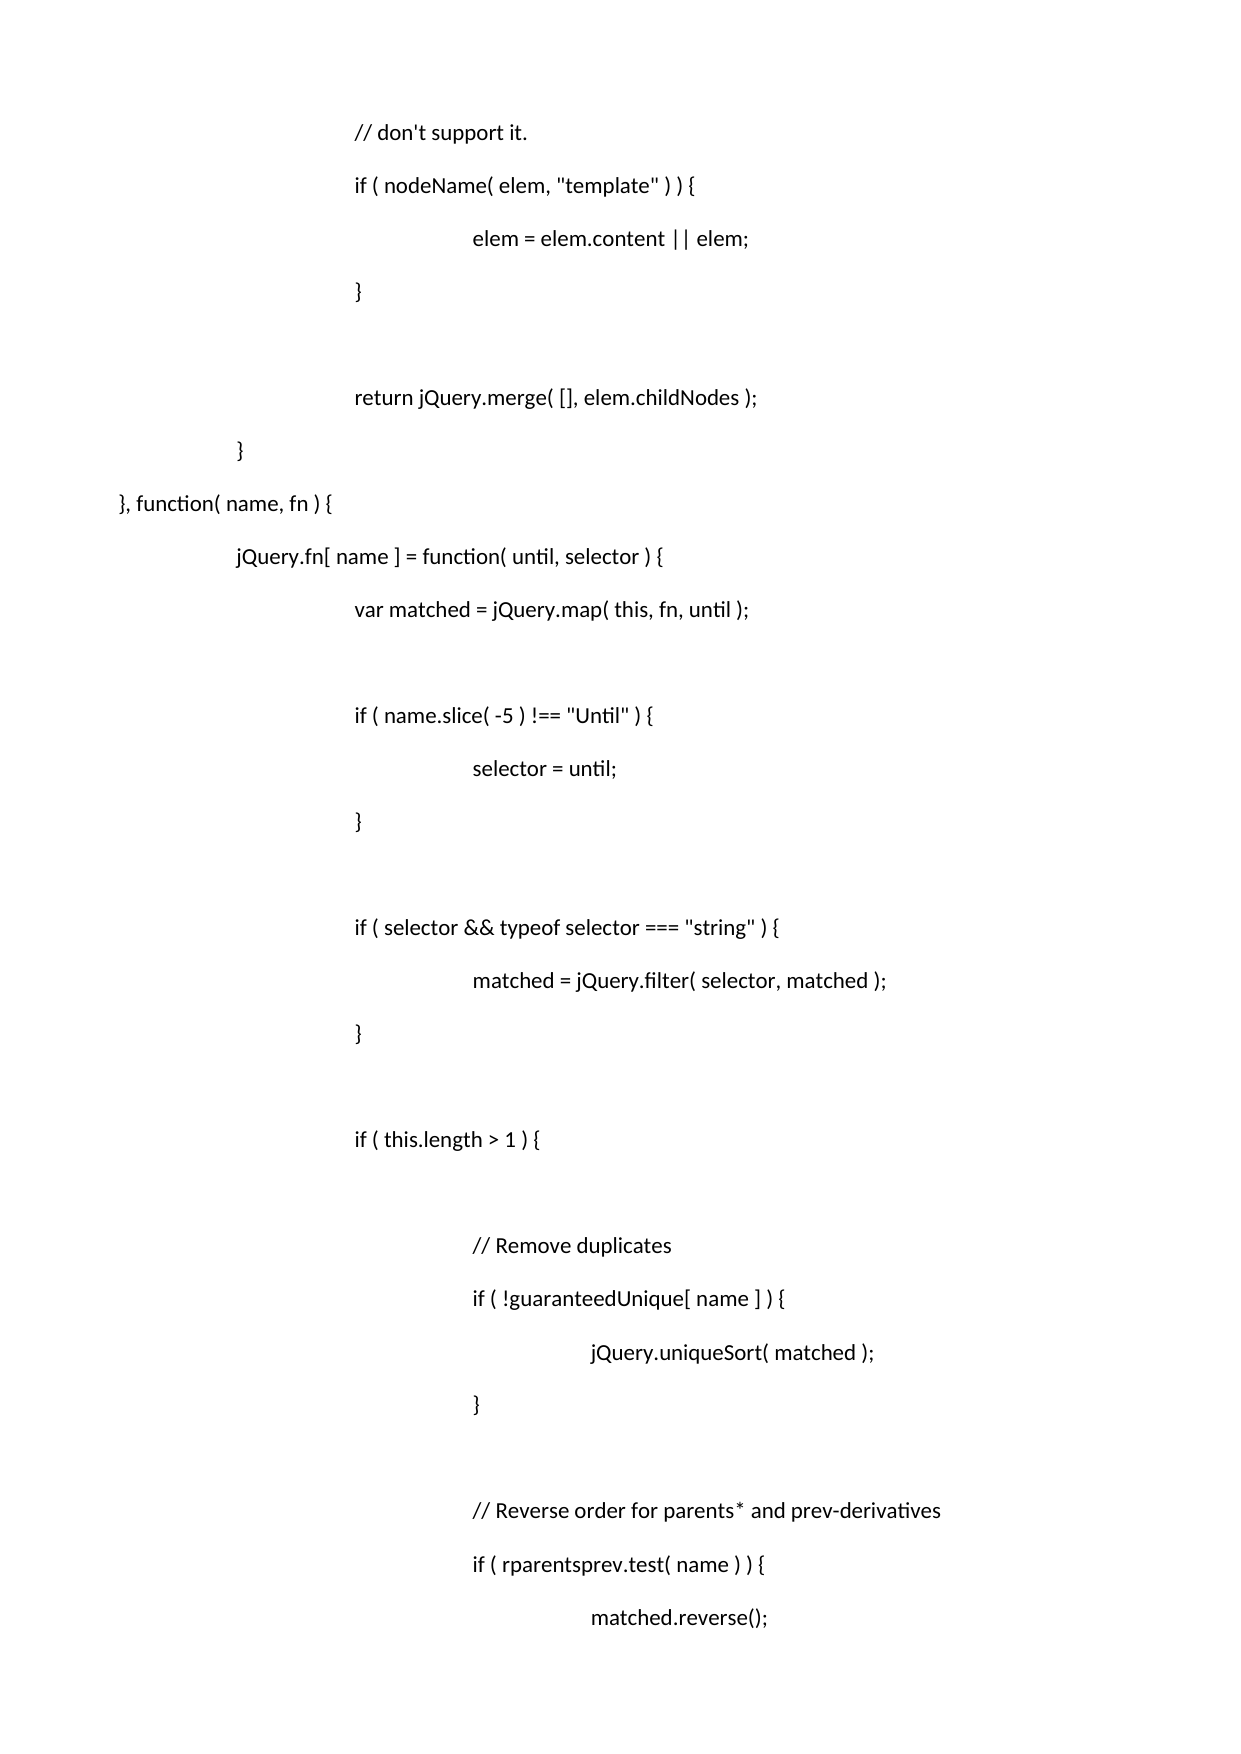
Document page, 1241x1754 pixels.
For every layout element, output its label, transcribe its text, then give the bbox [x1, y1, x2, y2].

text } [118, 1019, 1122, 1047]
text } [118, 277, 1122, 305]
text matched.reverse(); [118, 1603, 1122, 1631]
text if ( this.length > 1 ) { [118, 1126, 1122, 1153]
text return jQuery.merge( [], elem.childNodes ); [118, 383, 1122, 411]
text if ( nodeName( elem, "template" ) ) { [118, 171, 1122, 199]
text var matched = jQuery.map( this, fn, until ); [118, 595, 1122, 623]
text if ( !guaranteedUnique[ name ] ) { [118, 1284, 1122, 1313]
text jQuery.fn[ name ] = function( until, selector ) { [118, 542, 1122, 570]
text matched = jQuery.filter( selector, matched ); [118, 966, 1122, 994]
text elem = elem.content || elem; [118, 224, 1122, 252]
text // Reverse order for parents* and prev-derivatives [118, 1497, 1122, 1525]
text } [118, 1391, 1122, 1419]
text // don't support it. [118, 118, 1122, 146]
text }, function( name, fn ) { [118, 489, 1122, 517]
text } [118, 436, 1122, 464]
text if ( selector && typeof selector === "string" ) { [118, 913, 1122, 941]
text if ( rparentsprev.test( name ) ) { [118, 1550, 1122, 1578]
text } [118, 807, 1122, 835]
text selector = until; [118, 754, 1122, 782]
text jQuery.uniqueSort( matched ); [118, 1338, 1122, 1366]
text if ( name.slice( -5 ) !== "Until" ) { [118, 701, 1122, 729]
text // Remove duplicates [118, 1232, 1122, 1259]
